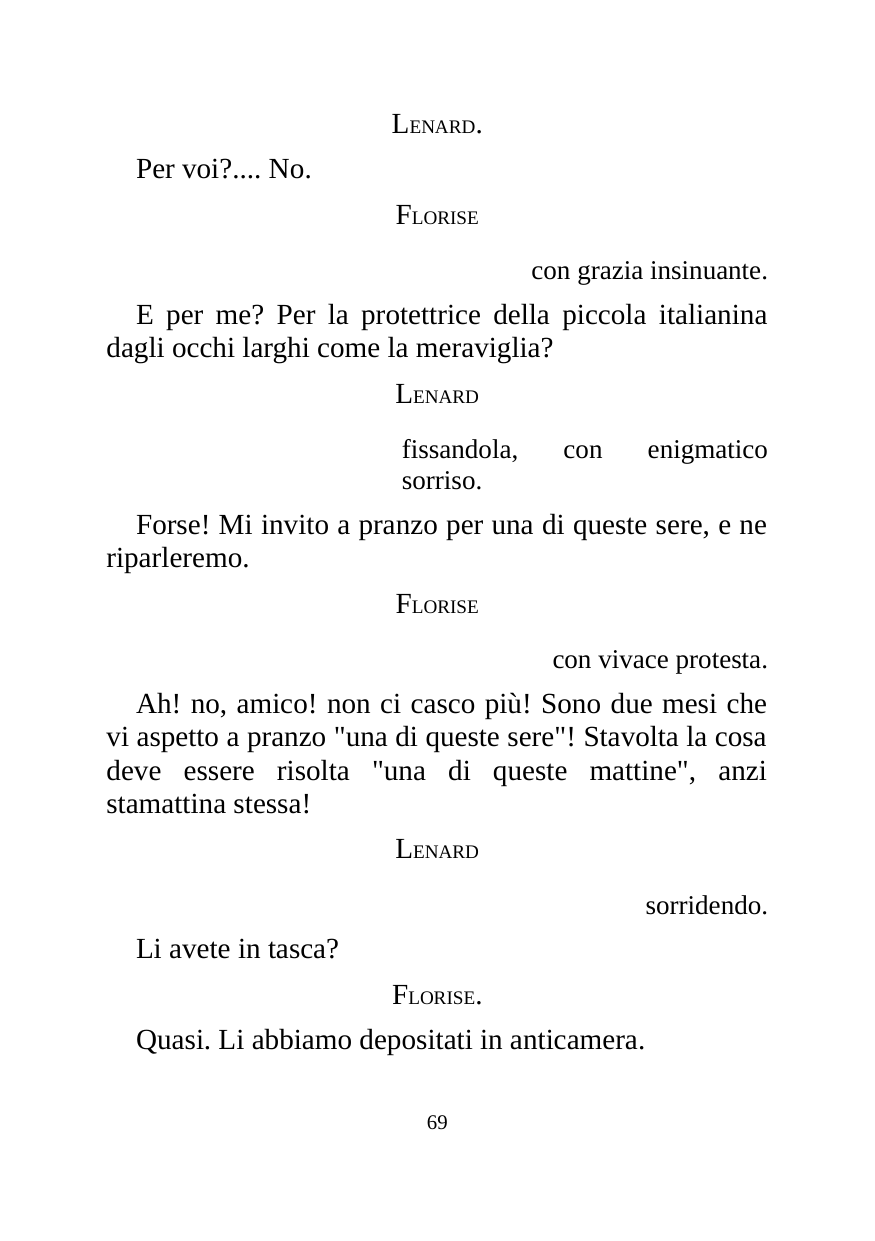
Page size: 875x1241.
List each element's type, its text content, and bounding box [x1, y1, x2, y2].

text Florise [106, 197, 768, 230]
text Florise. [106, 977, 768, 1011]
text Quasi. Li abbiamo depositati in anticamera. [106, 1022, 768, 1056]
text Lenard [106, 832, 768, 865]
text con grazia insinuante. [402, 254, 768, 285]
text fissandola, con enigmatico sorriso. [402, 433, 768, 495]
text Lenard [106, 376, 768, 409]
text Ah! no, amico! non ci casco più! Sono due mesi che vi aspetto a pranzo "una di queste sere"! Stavolta la cosa deve essere risolta "una di queste mattine", anzi stamattina stessa! [106, 686, 768, 820]
text con vivace protesta. [402, 643, 768, 674]
text Florise [106, 586, 768, 619]
text Forse! Mi invito a pranzo per una di queste sere, e ne riparleremo. [106, 507, 768, 574]
text E per me? Per la protettrice della piccola italianina dagli occhi larghi come la meraviglia? [106, 297, 768, 364]
text Lenard. [106, 106, 768, 140]
text Li avete in tasca? [106, 932, 768, 965]
text sorridendo. [402, 889, 768, 920]
text Per voi?.... No. [106, 152, 768, 185]
